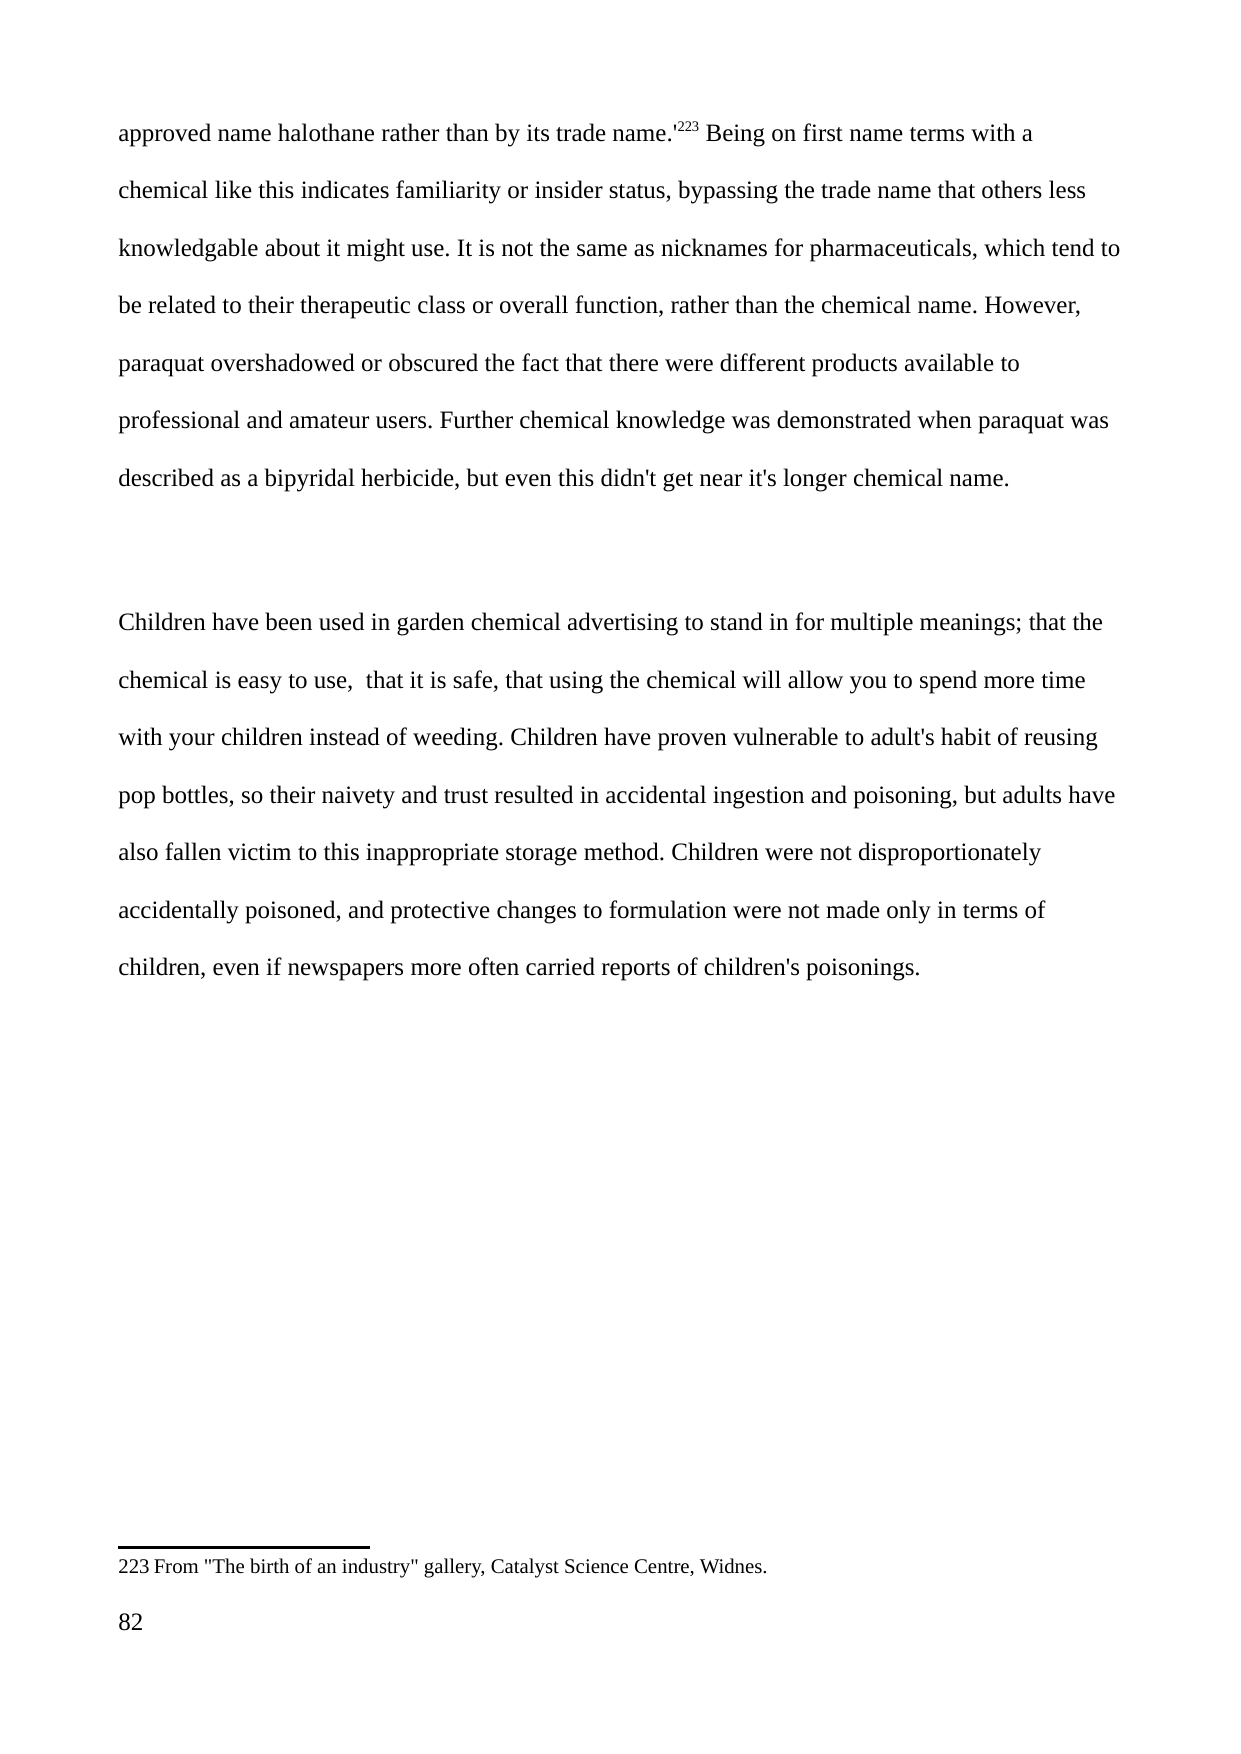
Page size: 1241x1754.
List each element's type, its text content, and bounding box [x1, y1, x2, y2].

text Children have been used in garden chemical advertising to stand in for multiple meanings; that the chemical is easy to use, that it is safe, that using the chemical will allow you to spend more time with your children instead of weeding. Children have proven vulnerable to adult's habit of reusing pop bottles, so their naivety and trust resulted in accidental ingestion and poisoning, but adults have also fallen victim to this inappropriate storage method. Children were not disproportionately accidentally poisoned, and protective changes to formulation were not made only in terms of children, even if newspapers more often carried reports of children's poisonings. [118, 607, 1122, 981]
text From "The birth of an industry" gallery, Catalyst Science Centre, Widnes. [118, 1553, 1122, 1578]
text approved name halothane rather than by its trade name.' Being on first name terms with a chemical like this indicates familiarity or insider status, bypassing the trade name that others less knowledgable about it might use. It is not the same as nicknames for pharmaceuticals, which tend to be related to their therapeutic class or overall function, rather than the chemical name. However, paraquat overshadowed or obscured the fact that there were different products available to professional and amateur users. Further chemical knowledge was demonstrated when paraquat was described as a bipyridal herbicide, but even this didn't get near it's longer chemical name. [118, 118, 1122, 492]
